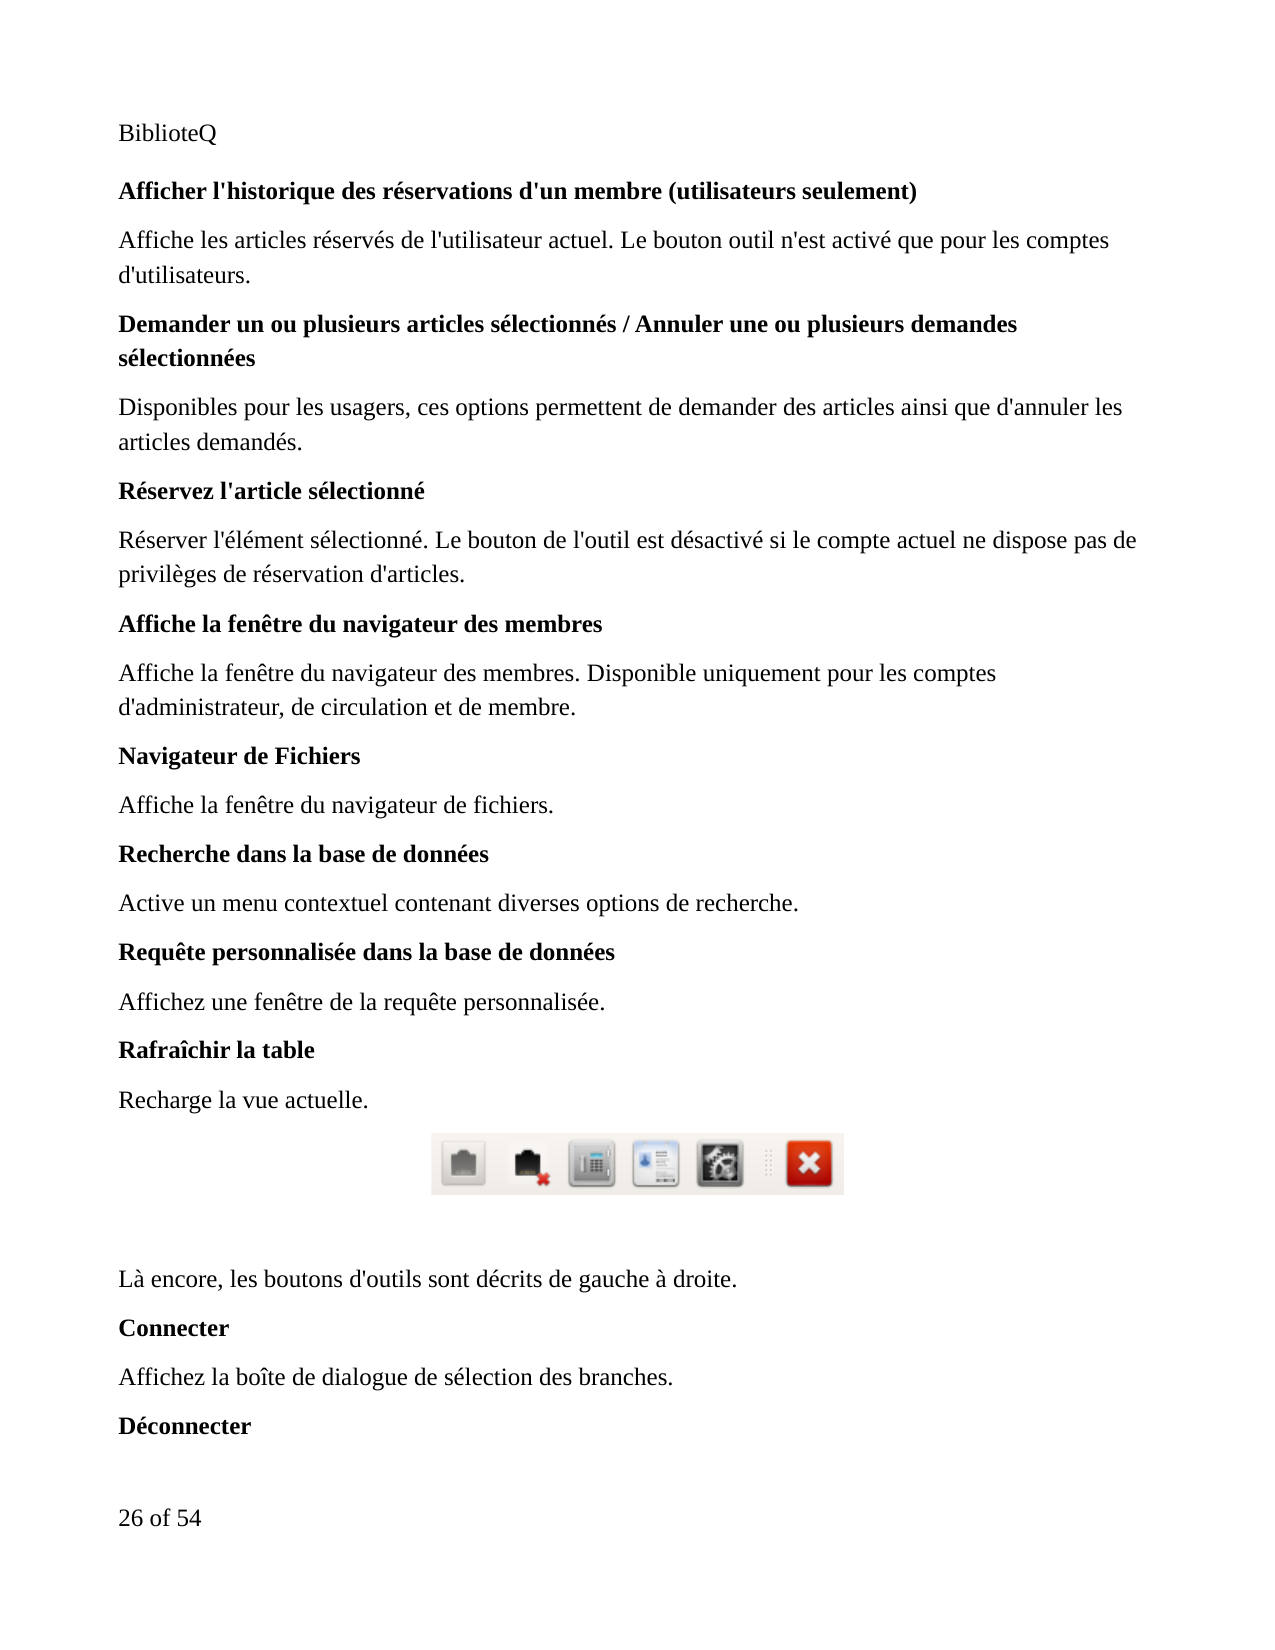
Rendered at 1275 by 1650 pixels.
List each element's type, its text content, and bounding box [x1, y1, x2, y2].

text Affichez une fenêtre de la requête personnalisée. [118, 987, 1157, 1015]
text Affiche les articles réservés de l'utilisateur actuel. Le bouton outil n'est activé que pour les comptes d'utilisateurs. [118, 225, 1157, 289]
text Réservez l'article sélectionné [118, 476, 1157, 505]
text Rafraîchir la table [118, 1036, 1157, 1064]
text Disponibles pour les usagers, ces options permettent de demander des articles ainsi que d'annuler les articles demandés. [118, 392, 1157, 456]
text Recherche dans la base de données [118, 839, 1157, 868]
text Active un menu contextuel contenant diverses options de recherche. [118, 888, 1157, 917]
text Recharge la vue actuelle. [118, 1085, 1157, 1113]
text Réserver l'élément sélectionné. Le bouton de l'outil est désactivé si le compte actuel ne dispose pas de privilèges de réservation d'articles. [118, 525, 1157, 588]
text Navigateur de Fichiers [118, 741, 1157, 770]
text Affiche la fenêtre du navigateur des membres. Disponible uniquement pour les comptes d'administrateur, de circulation et de membre. [118, 658, 1157, 721]
text Requête personnalisée dans la base de données [118, 937, 1157, 966]
text Connecter [118, 1313, 1157, 1342]
text Déconnecter [118, 1411, 1157, 1440]
text Là encore, les boutons d'outils sont décrits de gauche à droite. [118, 1264, 1157, 1293]
text Afficher l'historique des réservations d'un membre (utilisateurs seulement) [118, 176, 1157, 205]
picture [431, 1133, 844, 1195]
text Affiche la fenêtre du navigateur des membres [118, 609, 1157, 637]
text Demander un ou plusieurs articles sélectionnés / Annuler une ou plusieurs demandes sélectionnées [118, 309, 1157, 372]
text Affichez la boîte de dialogue de sélection des branches. [118, 1362, 1157, 1391]
text Affiche la fenêtre du navigateur de fichiers. [118, 790, 1157, 819]
